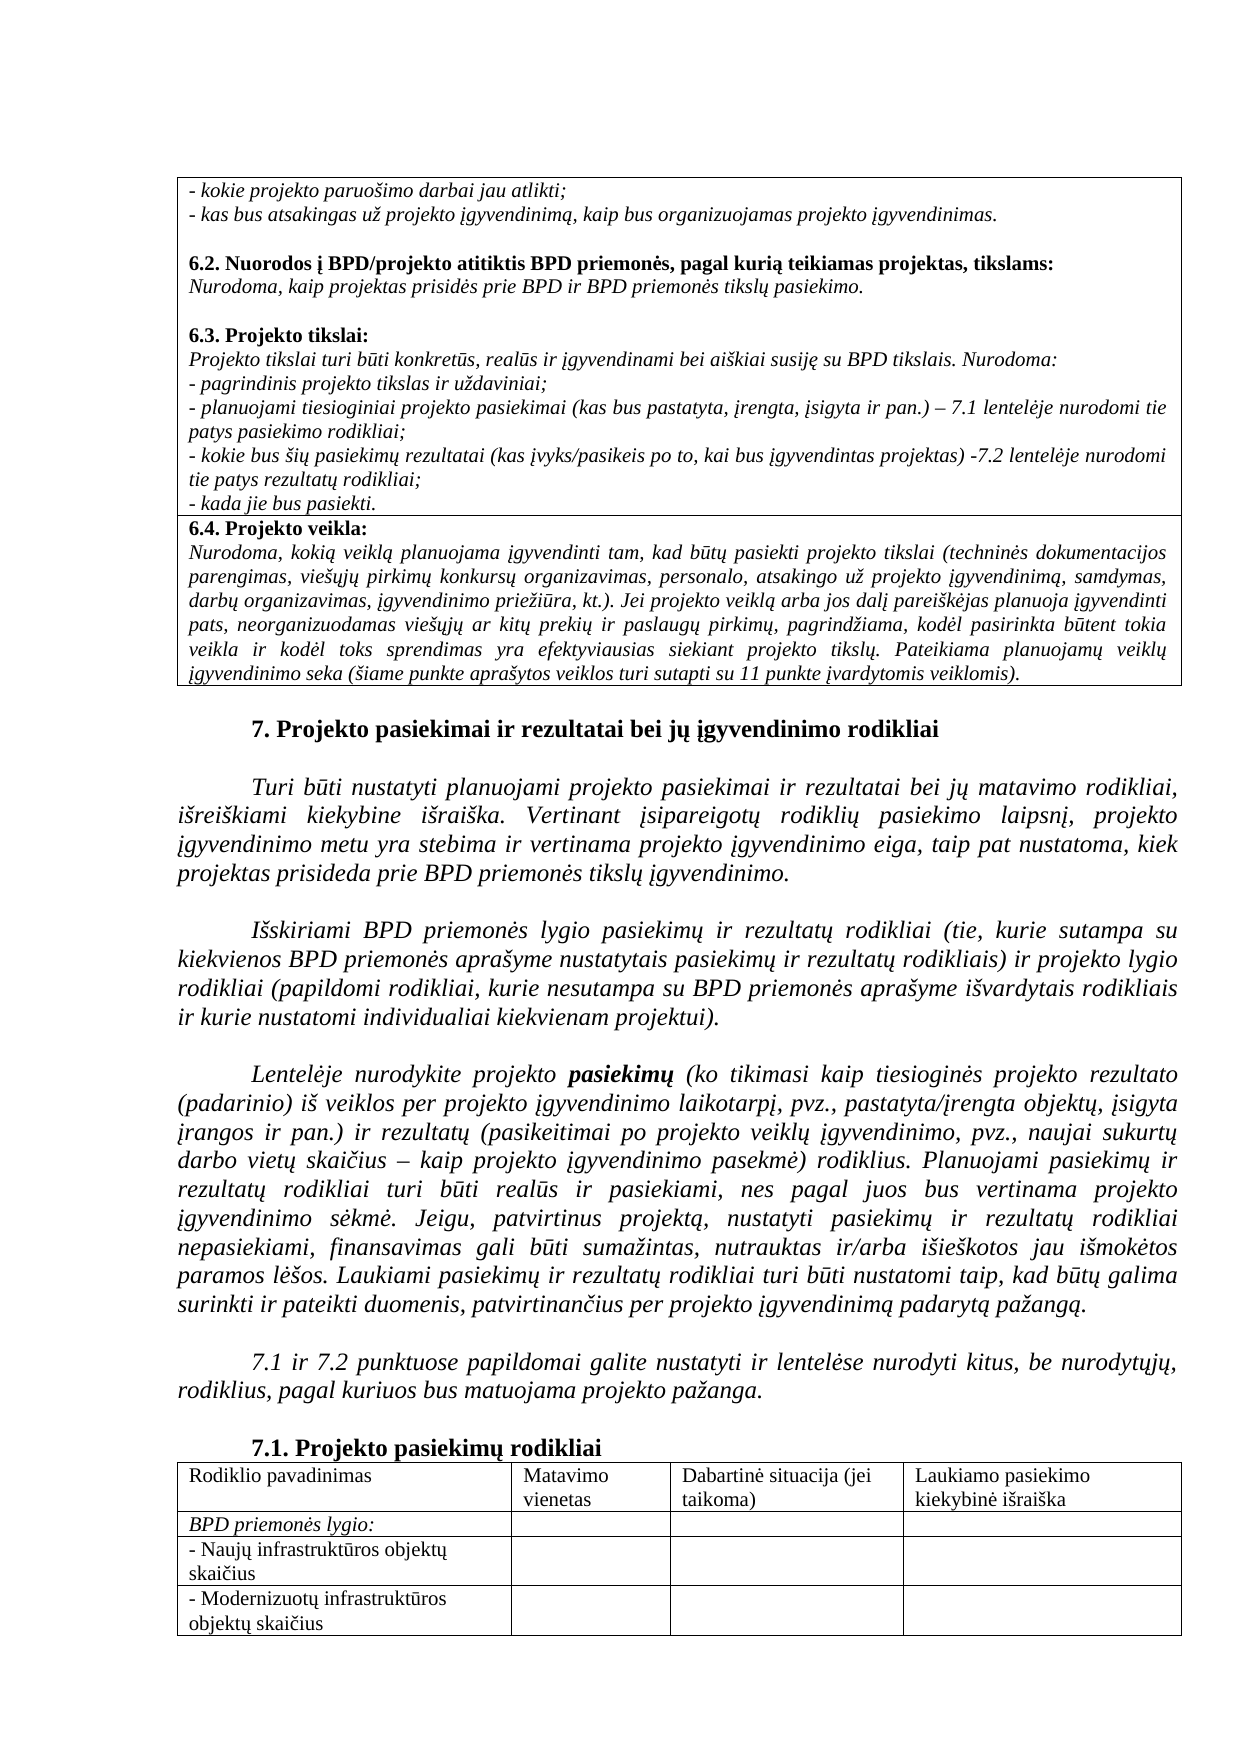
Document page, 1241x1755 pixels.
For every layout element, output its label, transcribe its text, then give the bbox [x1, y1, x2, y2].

text Lentelėje nurodykite projekto pasiekimų (ko tikimasi kaip tiesioginės projekto rezultato (padarinio) iš veiklos per projekto įgyvendinimo laikotarpį, pvz., pastatyta/įrengta objektų, įsigyta įrangos ir pan.) ir rezultatų (pasikeitimai po projekto veiklų įgyvendinimo, pvz., naujai sukurtų darbo vietų skaičius – kaip projekto įgyvendinimo pasekmė) rodiklius. Planuojami pasiekimų ir rezultatų rodikliai turi būti realūs ir pasiekiami, nes pagal juos bus vertinama projekto įgyvendinimo sėkmė. Jeigu, patvirtinus projektą, nustatyti pasiekimų ir rezultatų rodikliai nepasiekiami, finansavimas gali būti sumažintas, nutrauktas ir/arba išieškotos jau išmokėtos paramos lėšos. Laukiami pasiekimų ir rezultatų rodikliai turi būti nustatomi taip, kad būtų galima surinkti ir pateikti duomenis, patvirtinančius per projekto įgyvendinimą padarytą pažangą. [177, 1059, 1181, 1318]
text 7. Projekto pasiekimai ir rezultatai bei jų įgyvendinimo rodikliai [177, 714, 1181, 743]
table_cell [512, 1512, 670, 1536]
text Išskiriami BPD priemonės lygio pasiekimų ir rezultatų rodikliai (tie, kurie sutampa su kiekvienos BPD priemonės aprašyme nustatytais pasiekimų ir rezultatų rodikliais) ir projekto lygio rodikliai (papildomi rodikliai, kurie nesutampa su BPD priemonės aprašyme išvardytais rodikliais ir kurie nustatomi individualiai kiekvienam projektui). [177, 916, 1181, 1031]
table_header Laukiamo pasiekimo kiekybinė išraiška [904, 1463, 1181, 1511]
table_cell [512, 1537, 670, 1585]
table_header - kokie projekto paruošimo darbai jau atlikti; - kas bus atsakingas už projekto įgyvendinimą, kaip bus organizuojamas projekto įgyvendinimas. 6.2. Nuorodos į BPD/projekto atitiktis BPD priemonės, pagal kurią teikiamas projektas, tikslams: Nurodoma, kaip projektas prisidės prie BPD ir BPD priemonės tikslų pasiekimo. 6.3. Projekto tikslai: Projekto tikslai turi būti konkretūs, realūs ir įgyvendinami bei aiškiai susiję su BPD tikslais. Nurodoma: - pagrindinis projekto tikslas ir uždaviniai; - planuojami tiesioginiai projekto pasiekimai (kas bus pastatyta, įrengta, įsigyta ir pan.) – 7.1 lentelėje nurodomi tie patys pasiekimo rodikliai; - kokie bus šių pasiekimų rezultatai (kas įvyks/pasikeis po to, kai bus įgyvendintas projektas) -7.2 lentelėje nurodomi tie patys rezultatų rodikliai; - kada jie bus pasiekti. [178, 178, 1181, 515]
table_cell [904, 1512, 1181, 1536]
table_header Rodiklio pavadinimas [178, 1463, 511, 1511]
table_cell - Modernizuotų infrastruktūros objektų skaičius [178, 1586, 511, 1634]
text Turi būti nustatyti planuojami projekto pasiekimai ir rezultatai bei jų matavimo rodikliai, išreiškiami kiekybine išraiška. Vertinant įsipareigotų rodiklių pasiekimo laipsnį, projekto įgyvendinimo metu yra stebima ir vertinama projekto įgyvendinimo eiga, taip pat nustatoma, kiek projektas prisideda prie BPD priemonės tikslų įgyvendinimo. [177, 772, 1181, 887]
table_cell [671, 1586, 903, 1634]
table_cell [671, 1512, 903, 1536]
table_cell [512, 1586, 670, 1634]
table_cell [904, 1586, 1181, 1634]
table_cell [671, 1537, 903, 1585]
table_cell 6.4. Projekto veikla: Nurodoma, kokią veiklą planuojama įgyvendinti tam, kad būtų pasiekti projekto tikslai (techninės dokumentacijos parengimas, viešųjų pirkimų konkursų organizavimas, personalo, atsakingo už projekto įgyvendinimą, samdymas, darbų organizavimas, įgyvendinimo priežiūra, kt.). Jei projekto veiklą arba jos dalį pareiškėjas planuoja įgyvendinti pats, neorganizuodamas viešųjų ar kitų prekių ir paslaugų pirkimų, pagrindžiama, kodėl pasirinkta būtent tokia veikla ir kodėl toks sprendimas yra efektyviausias siekiant projekto tikslų. Pateikiama planuojamų veiklų įgyvendinimo seka (šiame punkte aprašytos veiklos turi sutapti su 11 punkte įvardytomis veiklomis). [178, 516, 1181, 684]
table_header Dabartinė situacija (jei taikoma) [671, 1463, 903, 1511]
text 7.1. Projekto pasiekimų rodikliai [177, 1433, 1181, 1462]
table_cell BPD priemonės lygio: [178, 1512, 511, 1536]
table_header Matavimo vienetas [512, 1463, 670, 1511]
table_cell - Naujų infrastruktūros objektų skaičius [178, 1537, 511, 1585]
text 7.1 ir 7.2 punktuose papildomai galite nustatyti ir lentelėse nurodyti kitus, be nurodytųjų, rodiklius, pagal kuriuos bus matuojama projekto pažanga. [177, 1347, 1181, 1404]
table_cell [904, 1537, 1181, 1585]
